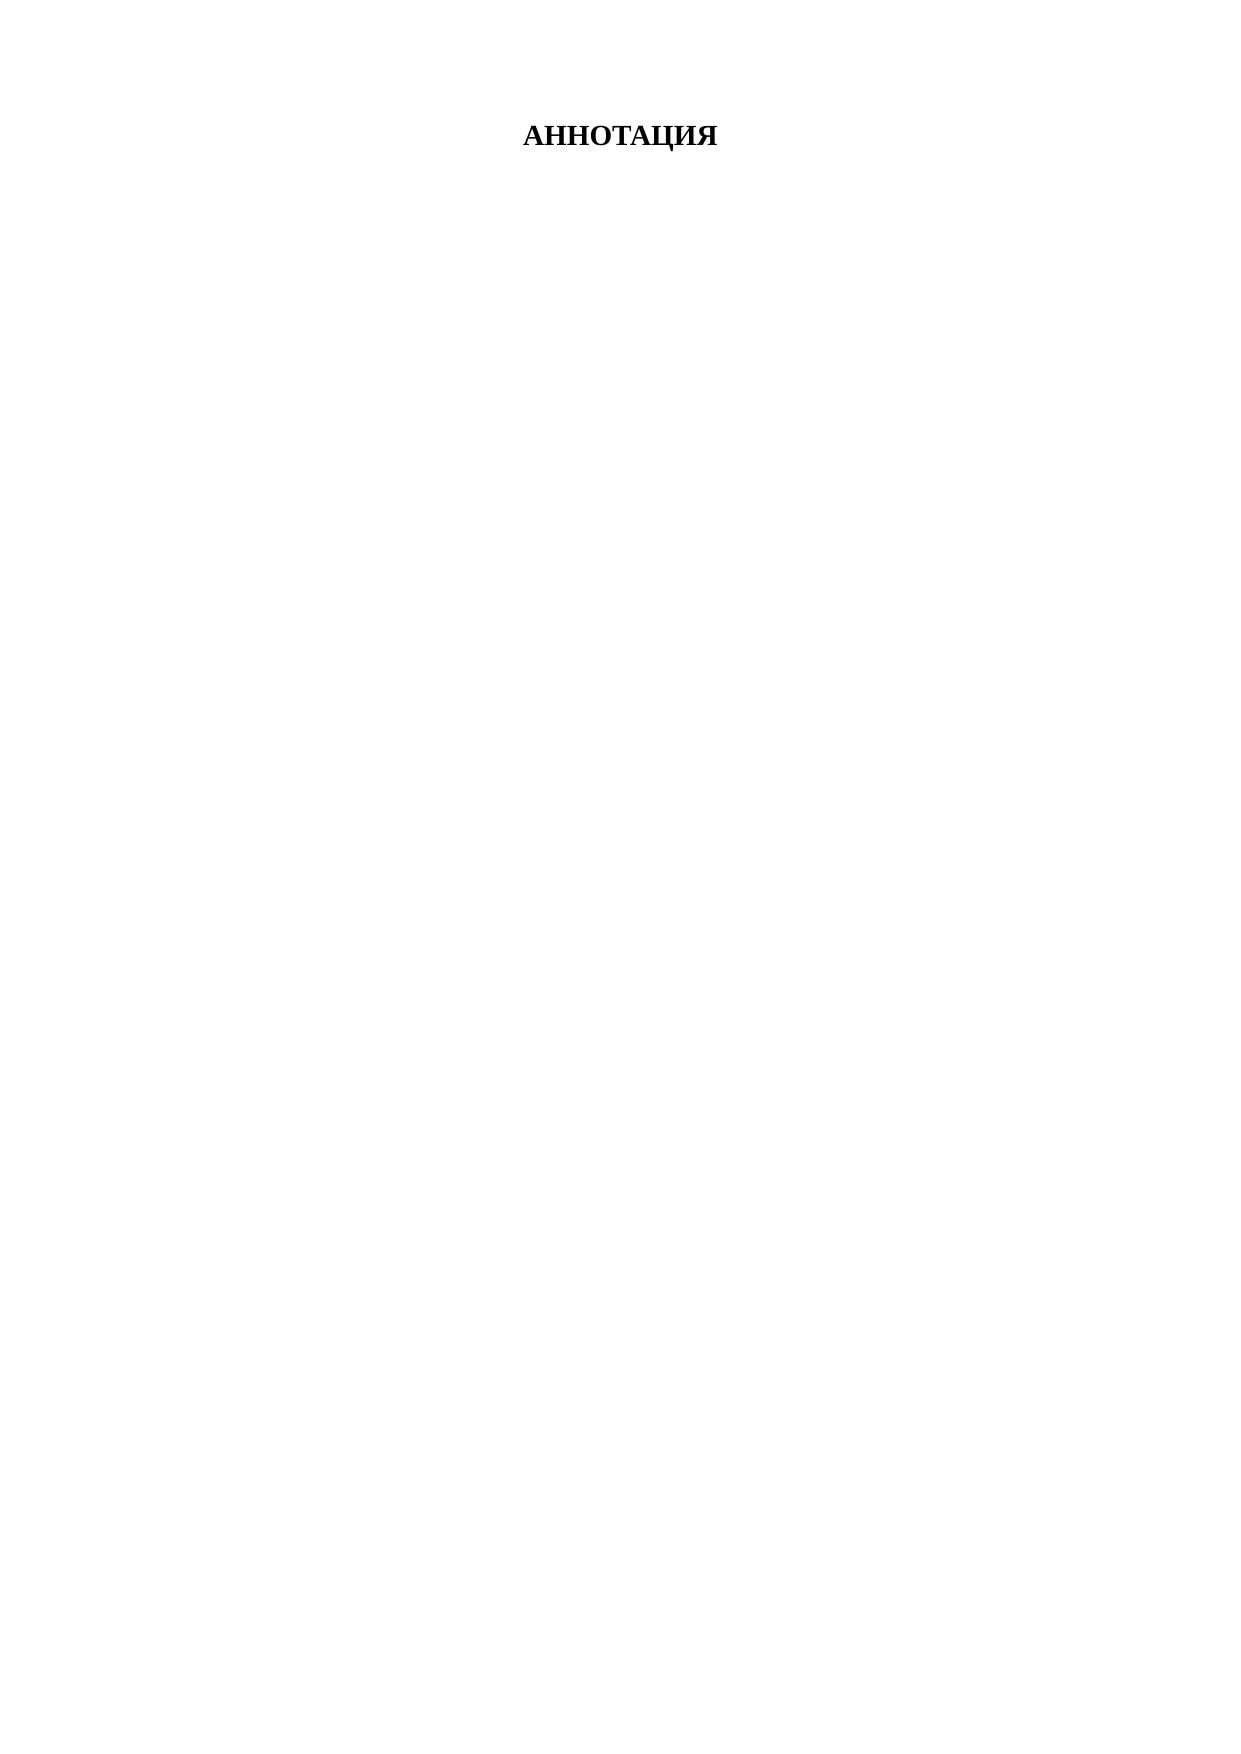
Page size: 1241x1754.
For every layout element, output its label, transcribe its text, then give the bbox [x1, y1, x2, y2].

text АННОТАЦИЯ [118, 118, 1122, 152]
